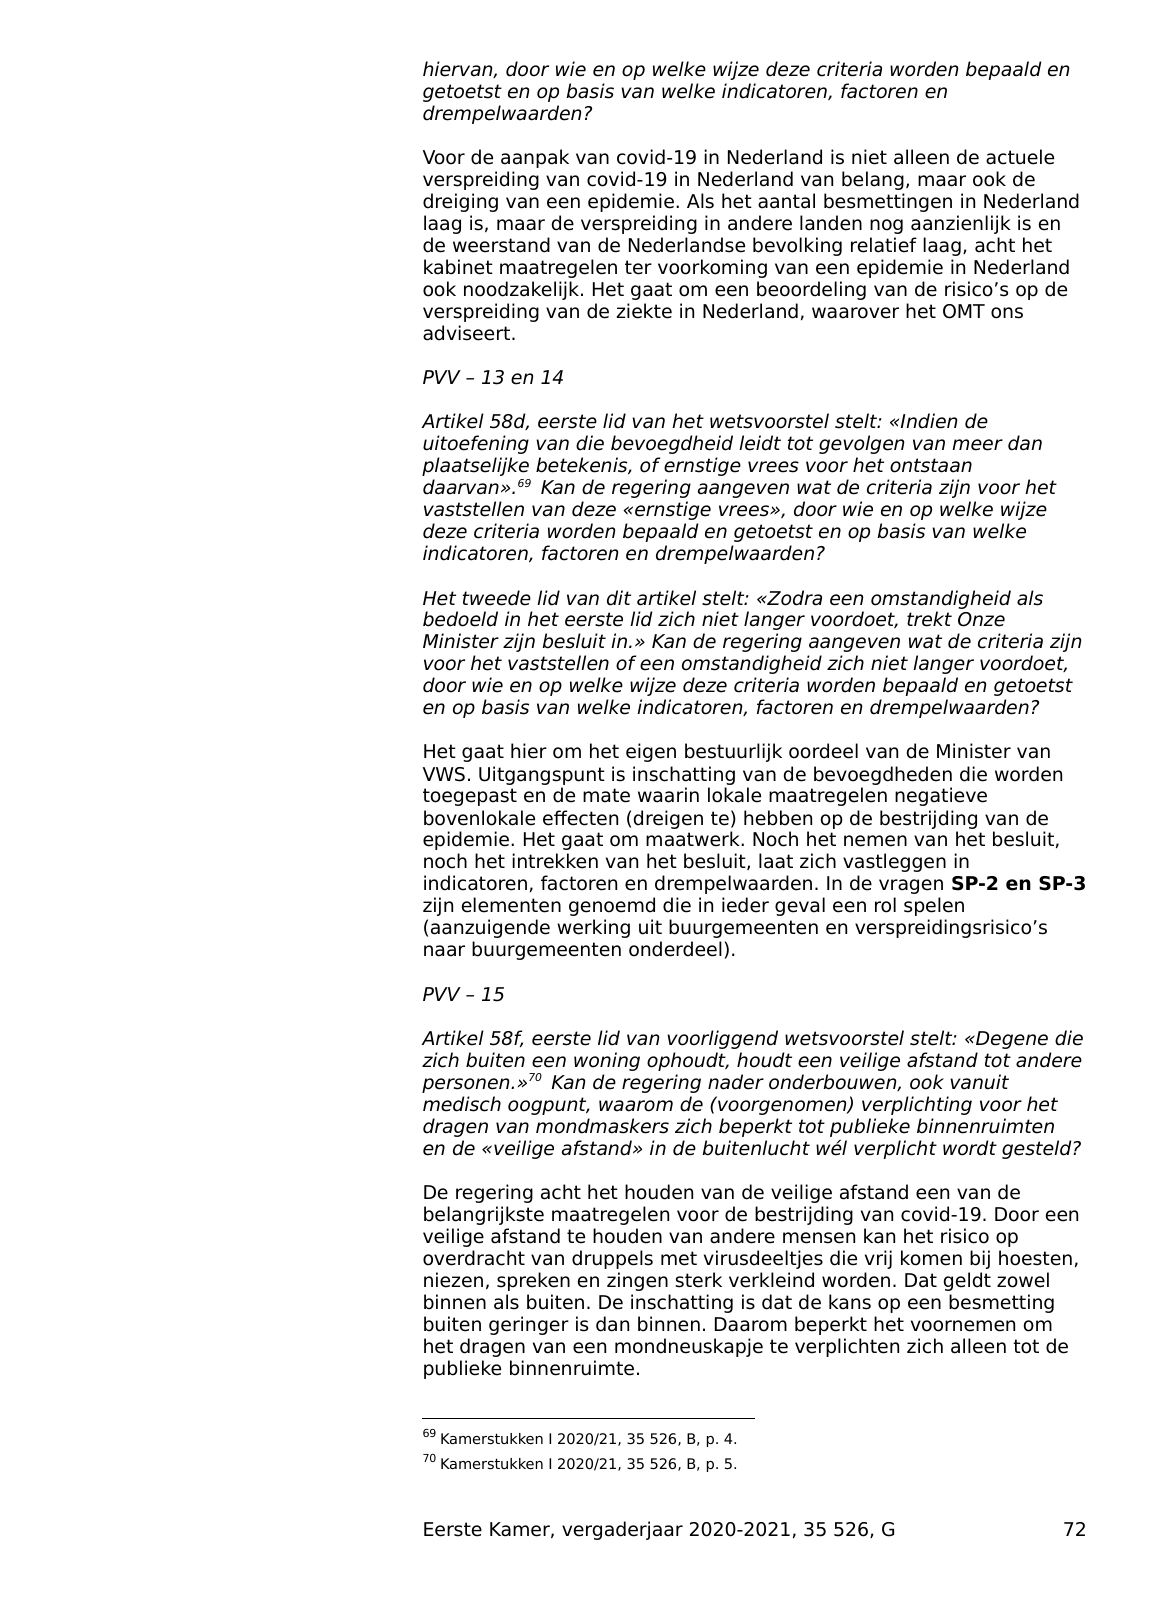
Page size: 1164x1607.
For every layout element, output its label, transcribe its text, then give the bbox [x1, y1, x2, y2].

subtitle PVV – 15 [422, 983, 1087, 1005]
text hiervan, door wie en op welke wijze deze criteria worden bepaald en getoetst en op basis van welke indicatoren, factoren en drempelwaarden? [422, 59, 1087, 125]
text Het tweede lid van dit artikel stelt: «Zodra een omstandigheid als bedoeld in het eerste lid zich niet langer voordoet, trekt Onze Minister zijn besluit in.» Kan de regering aangeven wat de criteria zijn voor het vaststellen of een omstandigheid zich niet langer voordoet, door wie en op welke wijze deze criteria worden bepaald en getoetst en op basis van welke indicatoren, factoren en drempelwaarden? [422, 587, 1087, 719]
text Artikel 58f, eerste lid van voorliggend wetsvoorstel stelt: «Degene die zich buiten een woning ophoudt, houdt een veilige afstand tot andere personen.» Kan de regering nader onderbouwen, ook vanuit medisch oogpunt, waarom de (voorgenomen) verplichting voor het dragen van mondmaskers zich beperkt tot publieke binnenruimten en de «veilige afstand» in de buitenlucht wél verplicht wordt gesteld? [422, 1028, 1087, 1159]
text De regering acht het houden van de veilige afstand een van de belangrijkste maatregelen voor de bestrijding van covid-19. Door een veilige afstand te houden van andere mensen kan het risico op overdracht van druppels met virusdeeltjes die vrij komen bij hoesten, niezen, spreken en zingen sterk verkleind worden. Dat geldt zowel binnen als buiten. De inschatting is dat de kans op een besmetting buiten geringer is dan binnen. Daarom beperkt het voornemen om het dragen van een mondneuskapje te verplichten zich alleen tot de publieke binnenruimte. [422, 1182, 1087, 1379]
text Het gaat hier om het eigen bestuurlijk oordeel van de Minister van VWS. Uitgangspunt is inschatting van de bevoegdheden die worden toegepast en de mate waarin lokale maatregelen negatieve bovenlokale effecten (dreigen te) hebben op de bestrijding van de epidemie. Het gaat om maatwerk. Noch het nemen van het besluit, noch het intrekken van het besluit, laat zich vastleggen in indicatoren, factoren en drempelwaarden. In de vragen SP-2 en SP-3 zijn elementen genoemd die in ieder geval een rol spelen (aanzuigende werking uit buurgemeenten en verspreidingsrisico’s naar buurgemeenten onderdeel). [422, 741, 1087, 961]
text Kamerstukken I 2020/21, 35 526, B, p. 5. [422, 1452, 1087, 1474]
subtitle PVV – 13 en 14 [422, 367, 1087, 389]
text Artikel 58d, eerste lid van het wetsvoorstel stelt: «Indien de uitoefening van die bevoegdheid leidt tot gevolgen van meer dan plaatselijke betekenis, of ernstige vrees voor het ontstaan daarvan». Kan de regering aangeven wat de criteria zijn voor het vaststellen van deze «ernstige vrees», door wie en op welke wijze deze criteria worden bepaald en getoetst en op basis van welke indicatoren, factoren en drempelwaarden? [422, 411, 1087, 565]
text Voor de aanpak van covid-19 in Nederland is niet alleen de actuele verspreiding van covid-19 in Nederland van belang, maar ook de dreiging van een epidemie. Als het aantal besmettingen in Nederland laag is, maar de verspreiding in andere landen nog aanzienlijk is en de weerstand van de Nederlandse bevolking relatief laag, acht het kabinet maatregelen ter voorkoming van een epidemie in Nederland ook noodzakelijk. Het gaat om een beoordeling van de risico’s op de verspreiding van de ziekte in Nederland, waarover het OMT ons adviseert. [422, 147, 1087, 345]
text Kamerstukken I 2020/21, 35 526, B, p. 4. [422, 1427, 1087, 1449]
